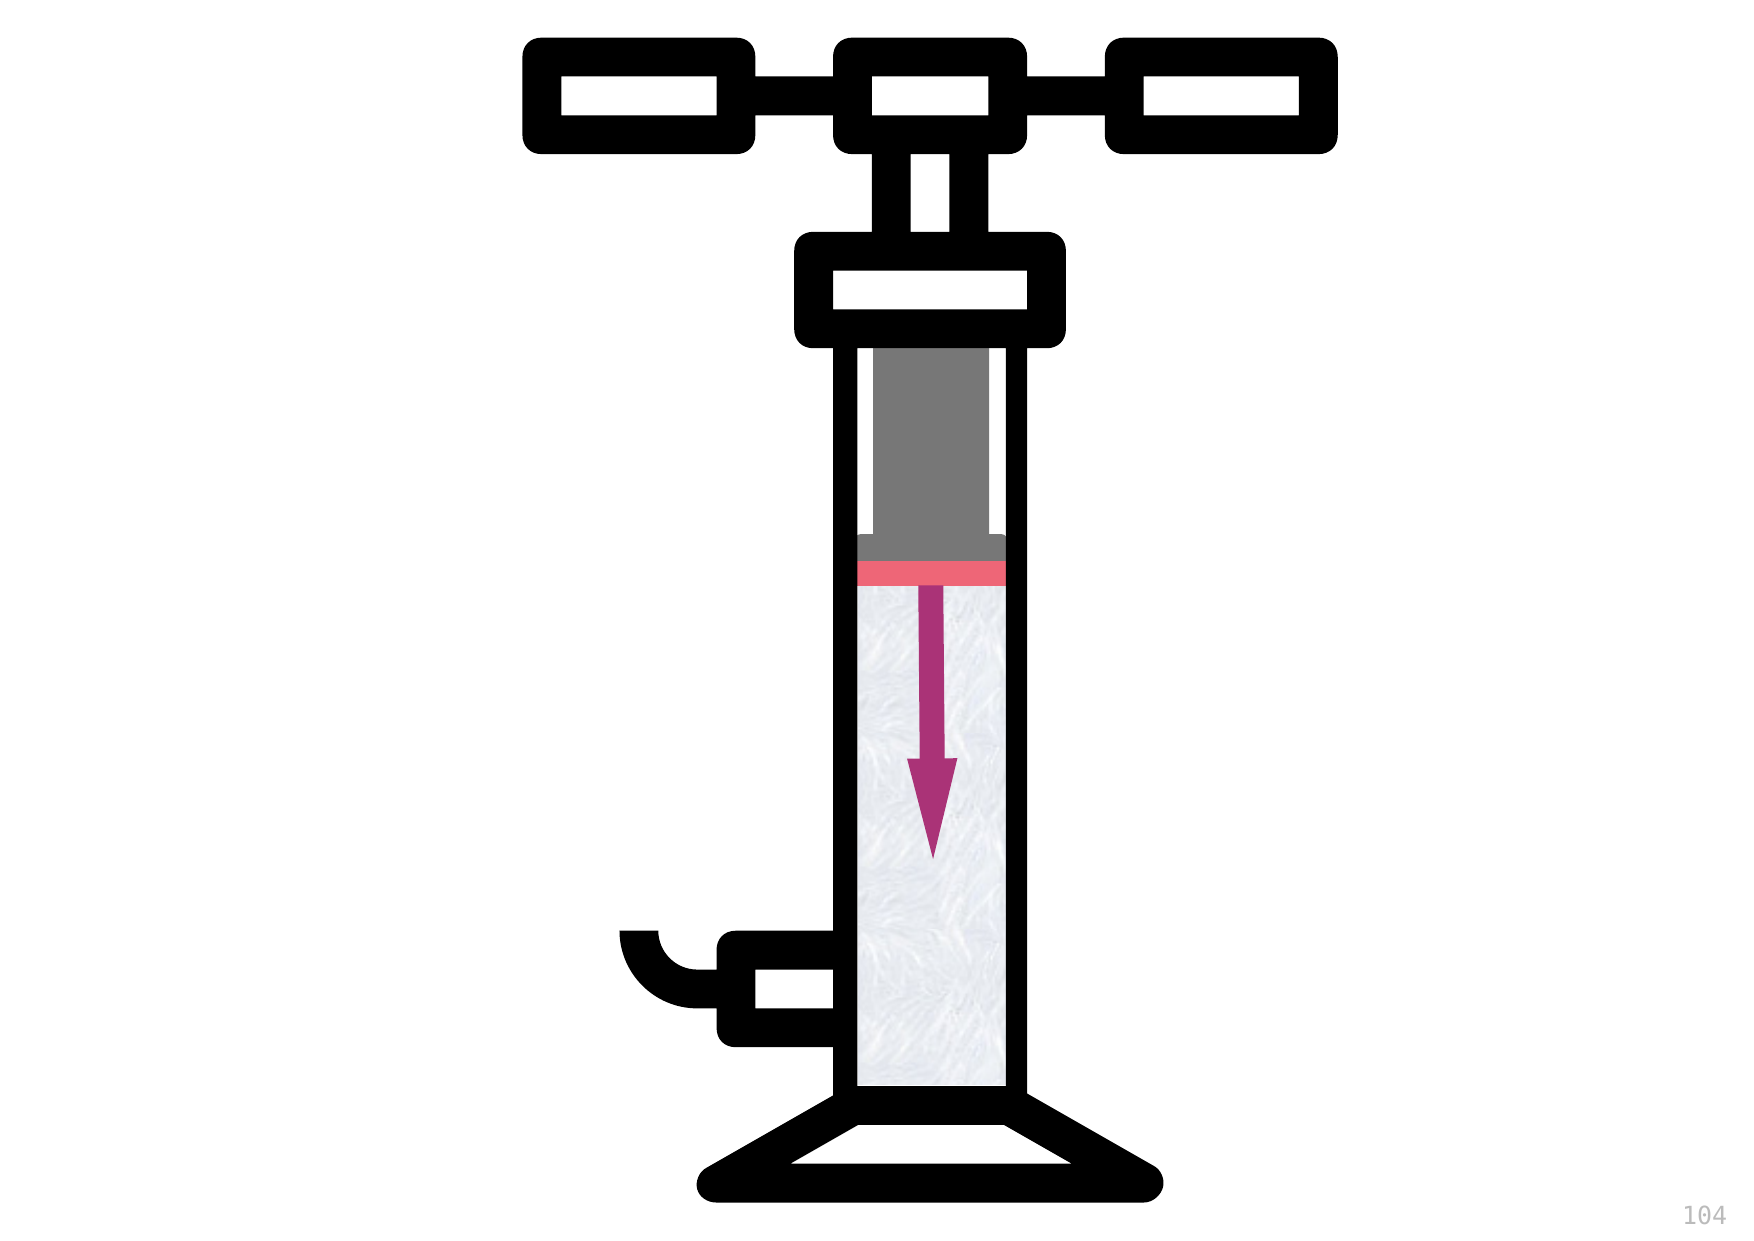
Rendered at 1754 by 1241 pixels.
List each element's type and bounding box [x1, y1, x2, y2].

picture [521, 36, 1339, 1204]
